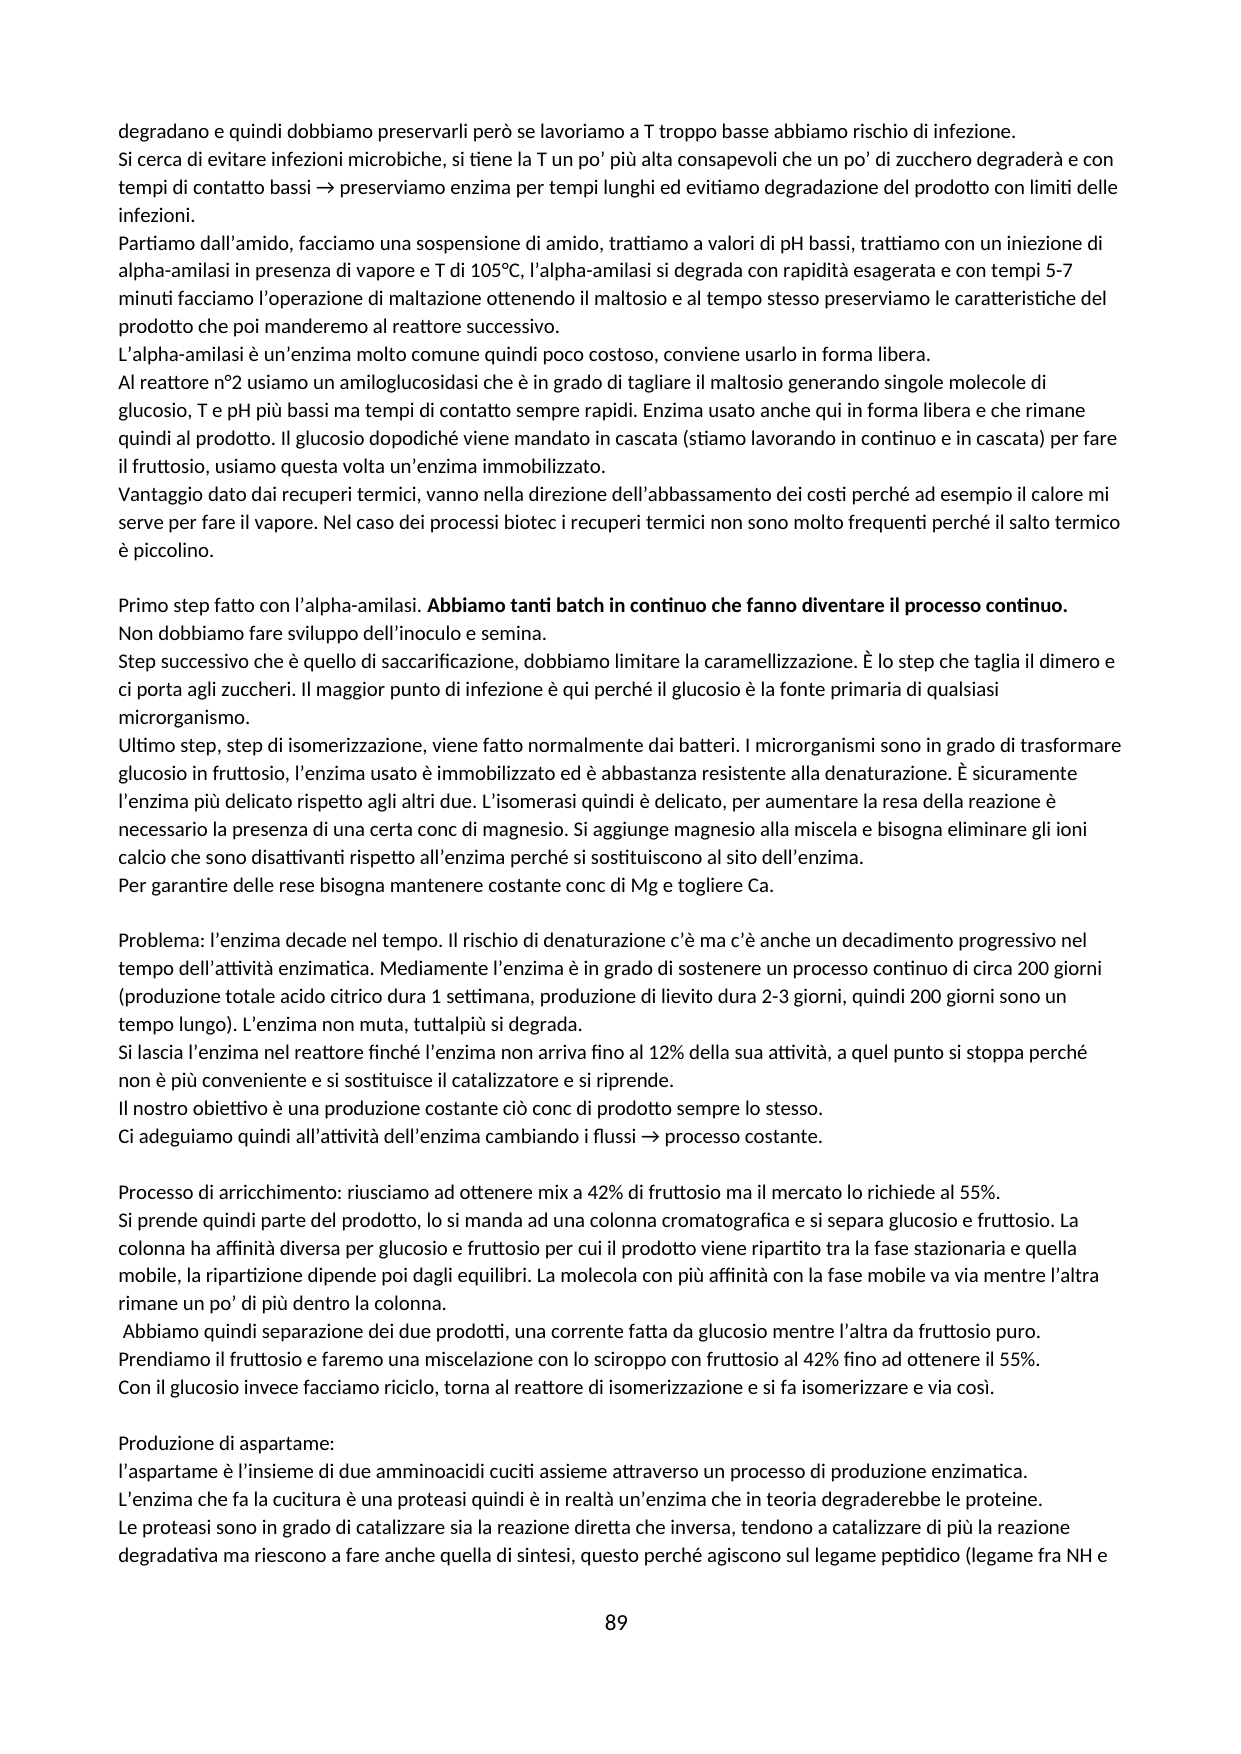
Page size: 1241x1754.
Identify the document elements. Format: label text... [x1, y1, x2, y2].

text L’alpha-amilasi è un’enzima molto comune quindi poco costoso, conviene usarlo in forma libera. Al reattore n°2 usiamo un amiloglucosidasi che è in grado di tagliare il maltosio generando singole molecole di glucosio, T e pH più bassi ma tempi di contatto sempre rapidi. Enzima usato anche qui in forma libera e che rimane quindi al prodotto. Il glucosio dopodiché viene mandato in cascata (stiamo lavorando in continuo e in cascata) per fare il fruttosio, usiamo questa volta un’enzima immobilizzato. Vantaggio dato dai recuperi termici, vanno nella direzione dell’abbassamento dei costi perché ad esempio il calore mi serve per fare il vapore. Nel caso dei processi biotec i recuperi termici non sono molto frequenti perché il salto termico è piccolino. Primo step fatto con l’alpha-amilasi. Abbiamo tanti batch in continuo che fanno diventare il processo continuo. Non dobbiamo fare sviluppo dell’inoculo e semina. Step successivo che è quello di saccarificazione, dobbiamo limitare la caramellizzazione. È lo step che taglia il dimero e ci porta agli zuccheri. Il maggior punto di infezione è qui perché il glucosio è la fonte primaria di qualsiasi microrganismo. Ultimo step, step di isomerizzazione, viene fatto normalmente dai batteri. I microrganismi sono in grado di trasformare glucosio in fruttosio, l’enzima usato è immobilizzato ed è abbastanza resistente alla denaturazione. È sicuramente l’enzima più delicato rispetto agli altri due. L’isomerasi quindi è delicato, per aumentare la resa della reazione è necessario la presenza di una certa conc di magnesio. Si aggiunge magnesio alla miscela e bisogna eliminare gli ioni calcio che sono disattivanti rispetto all’enzima perché si sostituiscono al sito dell’enzima. [118, 341, 1124, 869]
text Per garantire delle rese bisogna mantenere costante conc di Mg e togliere Ca. Problema: l’enzima decade nel tempo. Il rischio di denaturazione c’è ma c’è anche un decadimento progressivo nel tempo dell’attività enzimatica. Mediamente l’enzima è in grado di sostenere un processo continuo di circa 200 giorni (produzione totale acido citrico dura 1 settimana, produzione di lievito dura 2-3 giorni, quindi 200 giorni sono un tempo lungo). L’enzima non muta, tuttalpiù si degrada. Si lascia l’enzima nel reattore finché l’enzima non arriva fino al 12% della sua attività, a quel punto si stoppa perché non è più conveniente e si sostituisce il catalizzatore e si riprende. Il nostro obiettivo è una produzione costante ciò conc di prodotto sempre lo stesso. [118, 872, 1124, 1121]
text Abbiamo quindi separazione dei due prodotti, una corrente fatta da glucosio mentre l’altra da fruttosio puro. [118, 1318, 1124, 1344]
text degradano e quindi dobbiamo preservarli però se lavoriamo a T troppo basse abbiamo rischio di infezione. Si cerca di evitare infezioni microbiche, si tiene la T un po’ più alta consapevoli che un po’ di zucchero degraderà e con tempi di contatto bassi → preserviamo enzima per tempi lunghi ed evitiamo degradazione del prodotto con limiti delle infezioni. Partiamo dall’amido, facciamo una sospensione di amido, trattiamo a valori di pH bassi, trattiamo con un iniezione di alpha-amilasi in presenza di vapore e T di 105°C, l’alpha-amilasi si degrada con rapidità esagerata e con tempi 5-7 minuti facciamo l’operazione di maltazione ottenendo il maltosio e al tempo stesso preserviamo le caratteristiche del prodotto che poi manderemo al reattore successivo. [118, 118, 1124, 339]
text Prendiamo il fruttosio e faremo una miscelazione con lo sciroppo con fruttosio al 42% fino ad ottenere il 55%. Con il glucosio invece facciamo riciclo, torna al reattore di isomerizzazione e si fa isomerizzare e via così. Produzione di aspartame: l’aspartame è l’insieme di due amminoacidi cuciti assieme attraverso un processo di produzione enzimatica. [118, 1346, 1124, 1483]
text L’enzima che fa la cucitura è una proteasi quindi è in realtà un’enzima che in teoria degraderebbe le proteine. Le proteasi sono in grado di catalizzare sia la reazione diretta che inversa, tendono a catalizzare di più la reazione degradativa ma riescono a fare anche quella di sintesi, questo perché agiscono sul legame peptidico (legame fra NH e [118, 1486, 1124, 1567]
text Ci adeguiamo quindi all’attività dell’enzima cambiando i flussi → processo costante. Processo di arricchimento: riusciamo ad ottenere mix a 42% di fruttosio ma il mercato lo richiede al 55%. Si prende quindi parte del prodotto, lo si manda ad una colonna cromatografica e si separa glucosio e fruttosio. La colonna ha affinità diversa per glucosio e fruttosio per cui il prodotto viene ripartito tra la fase stazionaria e quella mobile, la ripartizione dipende poi dagli equilibri. La molecola con più affinità con la fase mobile va via mentre l’altra rimane un po’ di più dentro la colonna. [118, 1123, 1124, 1316]
